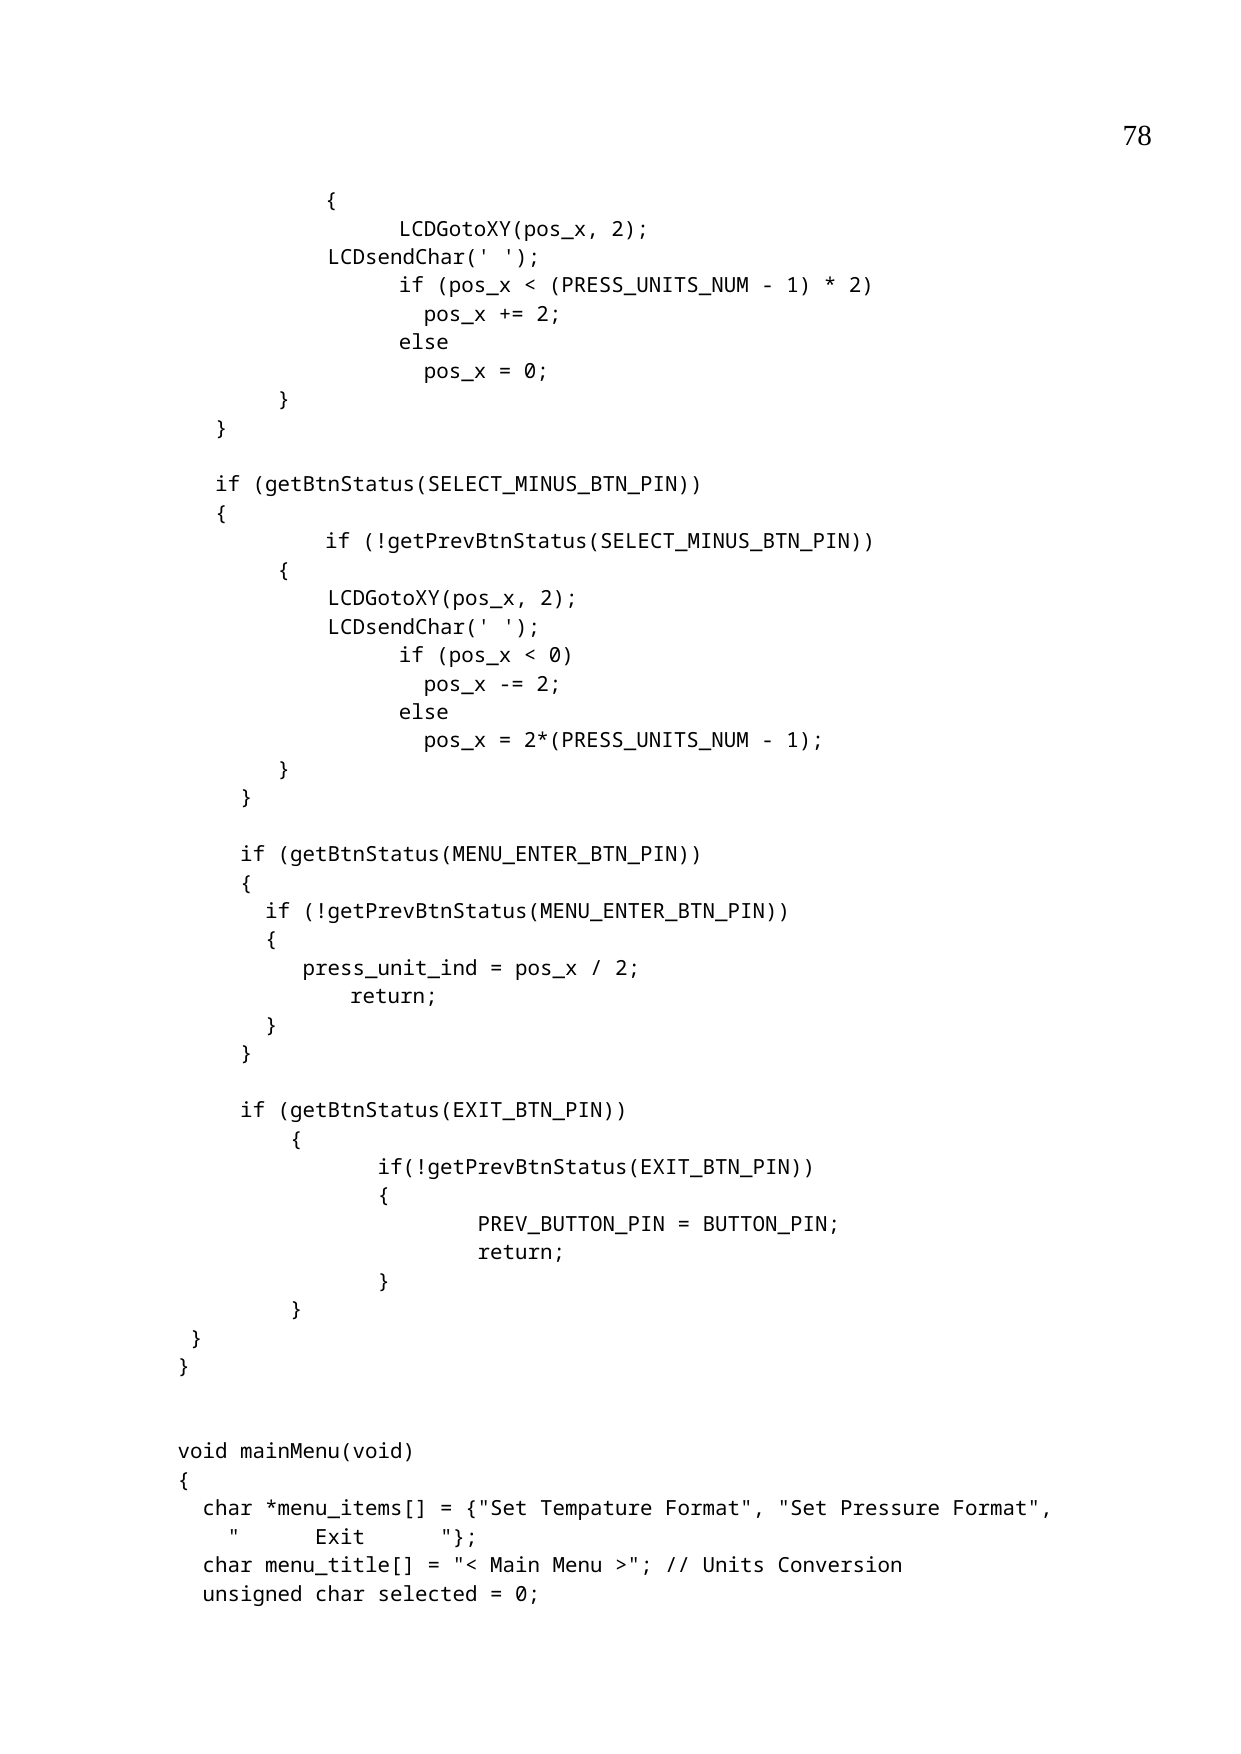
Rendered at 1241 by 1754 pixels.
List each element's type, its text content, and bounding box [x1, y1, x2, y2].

text unsigned char selected = 0; [177, 1579, 1152, 1607]
text { [177, 868, 1152, 896]
text if (!getPrevBtnStatus(SELECT_MINUS_BTN_PIN)) [177, 526, 1152, 555]
text { [177, 1465, 1152, 1493]
text { [177, 924, 1152, 953]
text } [177, 782, 1152, 811]
text } [177, 1010, 1152, 1038]
text } [177, 384, 1152, 413]
text return; [177, 981, 1152, 1010]
text { [177, 1181, 1152, 1209]
text if (pos_x < (PRESS_UNITS_NUM - 1) * 2) [177, 271, 1152, 299]
text { [177, 185, 1152, 214]
text return; [177, 1237, 1152, 1266]
text { [177, 1124, 1152, 1152]
text if (!getPrevBtnStatus(MENU_ENTER_BTN_PIN)) [177, 896, 1152, 924]
text } [177, 413, 1152, 441]
text { [177, 555, 1152, 583]
text if (getBtnStatus(EXIT_BTN_PIN)) [177, 1095, 1152, 1124]
text } [177, 1294, 1152, 1323]
text " Exit "}; [177, 1522, 1152, 1550]
text if (getBtnStatus(SELECT_MINUS_BTN_PIN)) [177, 469, 1152, 498]
text pos_x -= 2; [177, 669, 1152, 697]
text void mainMenu(void) [177, 1436, 1152, 1465]
text { [177, 498, 1152, 526]
text } [177, 1351, 1152, 1379]
text press_unit_ind = pos_x / 2; [177, 953, 1152, 981]
text char *menu_items[] = {"Set Tempature Format", "Set Pressure Format", [177, 1493, 1152, 1522]
text pos_x = 2*(PRESS_UNITS_NUM - 1); [177, 726, 1152, 754]
text } [177, 1323, 1152, 1351]
text } [177, 1038, 1152, 1067]
text LCDGotoXY(pos_x, 2); [177, 583, 1152, 612]
text } [177, 1266, 1152, 1294]
text else [177, 327, 1152, 356]
text if (pos_x < 0) [177, 640, 1152, 669]
text pos_x += 2; [177, 299, 1152, 327]
text pos_x = 0; [177, 356, 1152, 384]
text else [177, 697, 1152, 726]
text PREV_BUTTON_PIN = BUTTON_PIN; [177, 1209, 1152, 1237]
text if (getBtnStatus(MENU_ENTER_BTN_PIN)) [177, 839, 1152, 868]
text if(!getPrevBtnStatus(EXIT_BTN_PIN)) [177, 1152, 1152, 1181]
text char menu_title[] = "< Main Menu >"; // Units Conversion [177, 1550, 1152, 1579]
text LCDsendChar(' '); [177, 612, 1152, 640]
text } [177, 754, 1152, 782]
text LCDsendChar(' '); [177, 242, 1152, 271]
text LCDGotoXY(pos_x, 2); [177, 214, 1152, 242]
